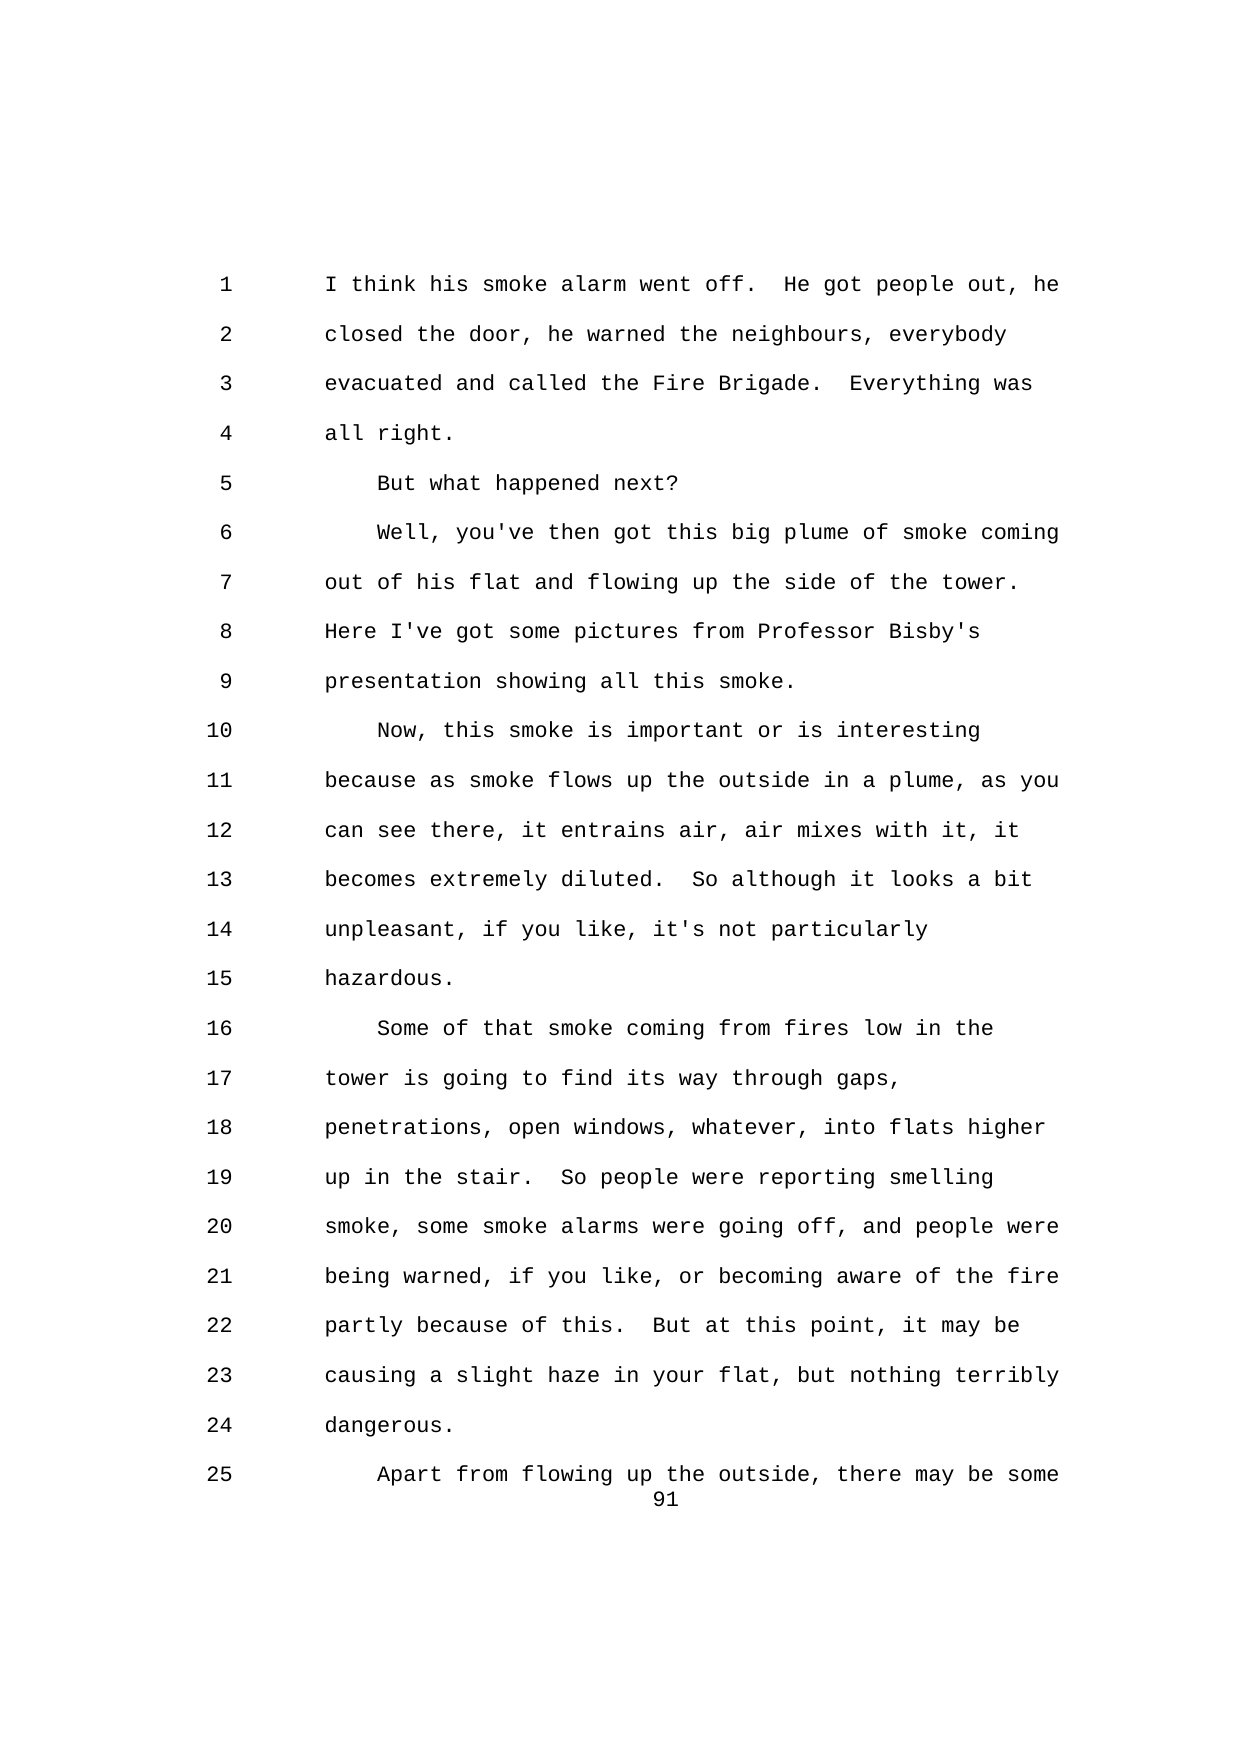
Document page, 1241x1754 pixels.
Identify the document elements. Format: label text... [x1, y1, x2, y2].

text 21 being warned, if you like, or becoming aware of the fire [75, 1265, 1165, 1290]
text 1 I think his smoke alarm went off. He got people out, he [75, 273, 1165, 298]
text 6 Well, you've then got this big plume of smoke coming [75, 521, 1165, 546]
text 2 closed the door, he warned the neighbours, everybody [75, 323, 1165, 348]
text 15 hazardous. [75, 967, 1165, 992]
text 18 penetrations, open windows, whatever, into flats higher [75, 1116, 1165, 1141]
text 10 Now, this smoke is important or is interesting [75, 719, 1165, 744]
text 16 Some of that smoke coming from fires low in the [75, 1017, 1165, 1042]
text 8 Here I've got some pictures from Professor Bisby's [75, 620, 1165, 645]
text 19 up in the stair. So people were reporting smelling [75, 1166, 1165, 1191]
text 3 evacuated and called the Fire Brigade. Everything was [75, 372, 1165, 397]
text 5 But what happened next? [75, 472, 1165, 496]
text 25 Apart from flowing up the outside, there may be some [75, 1463, 1165, 1488]
text 9 presentation showing all this smoke. [75, 670, 1165, 695]
text 7 out of his flat and flowing up the side of the tower. [75, 571, 1165, 596]
text 14 unpleasant, if you like, it's not particularly [75, 918, 1165, 943]
text 20 smoke, some smoke alarms were going off, and people were [75, 1215, 1165, 1240]
text 91 [75, 1488, 1165, 1513]
text 4 all right. [75, 422, 1165, 447]
text 24 dangerous. [75, 1414, 1165, 1438]
text 17 tower is going to find its way through gaps, [75, 1067, 1165, 1091]
text 23 causing a slight haze in your flat, but nothing terribly [75, 1364, 1165, 1389]
text 11 because as smoke flows up the outside in a plume, as you [75, 769, 1165, 794]
text 12 can see there, it entrains air, air mixes with it, it [75, 819, 1165, 843]
text 22 partly because of this. But at this point, it may be [75, 1314, 1165, 1339]
text 13 becomes extremely diluted. So although it looks a bit [75, 868, 1165, 893]
